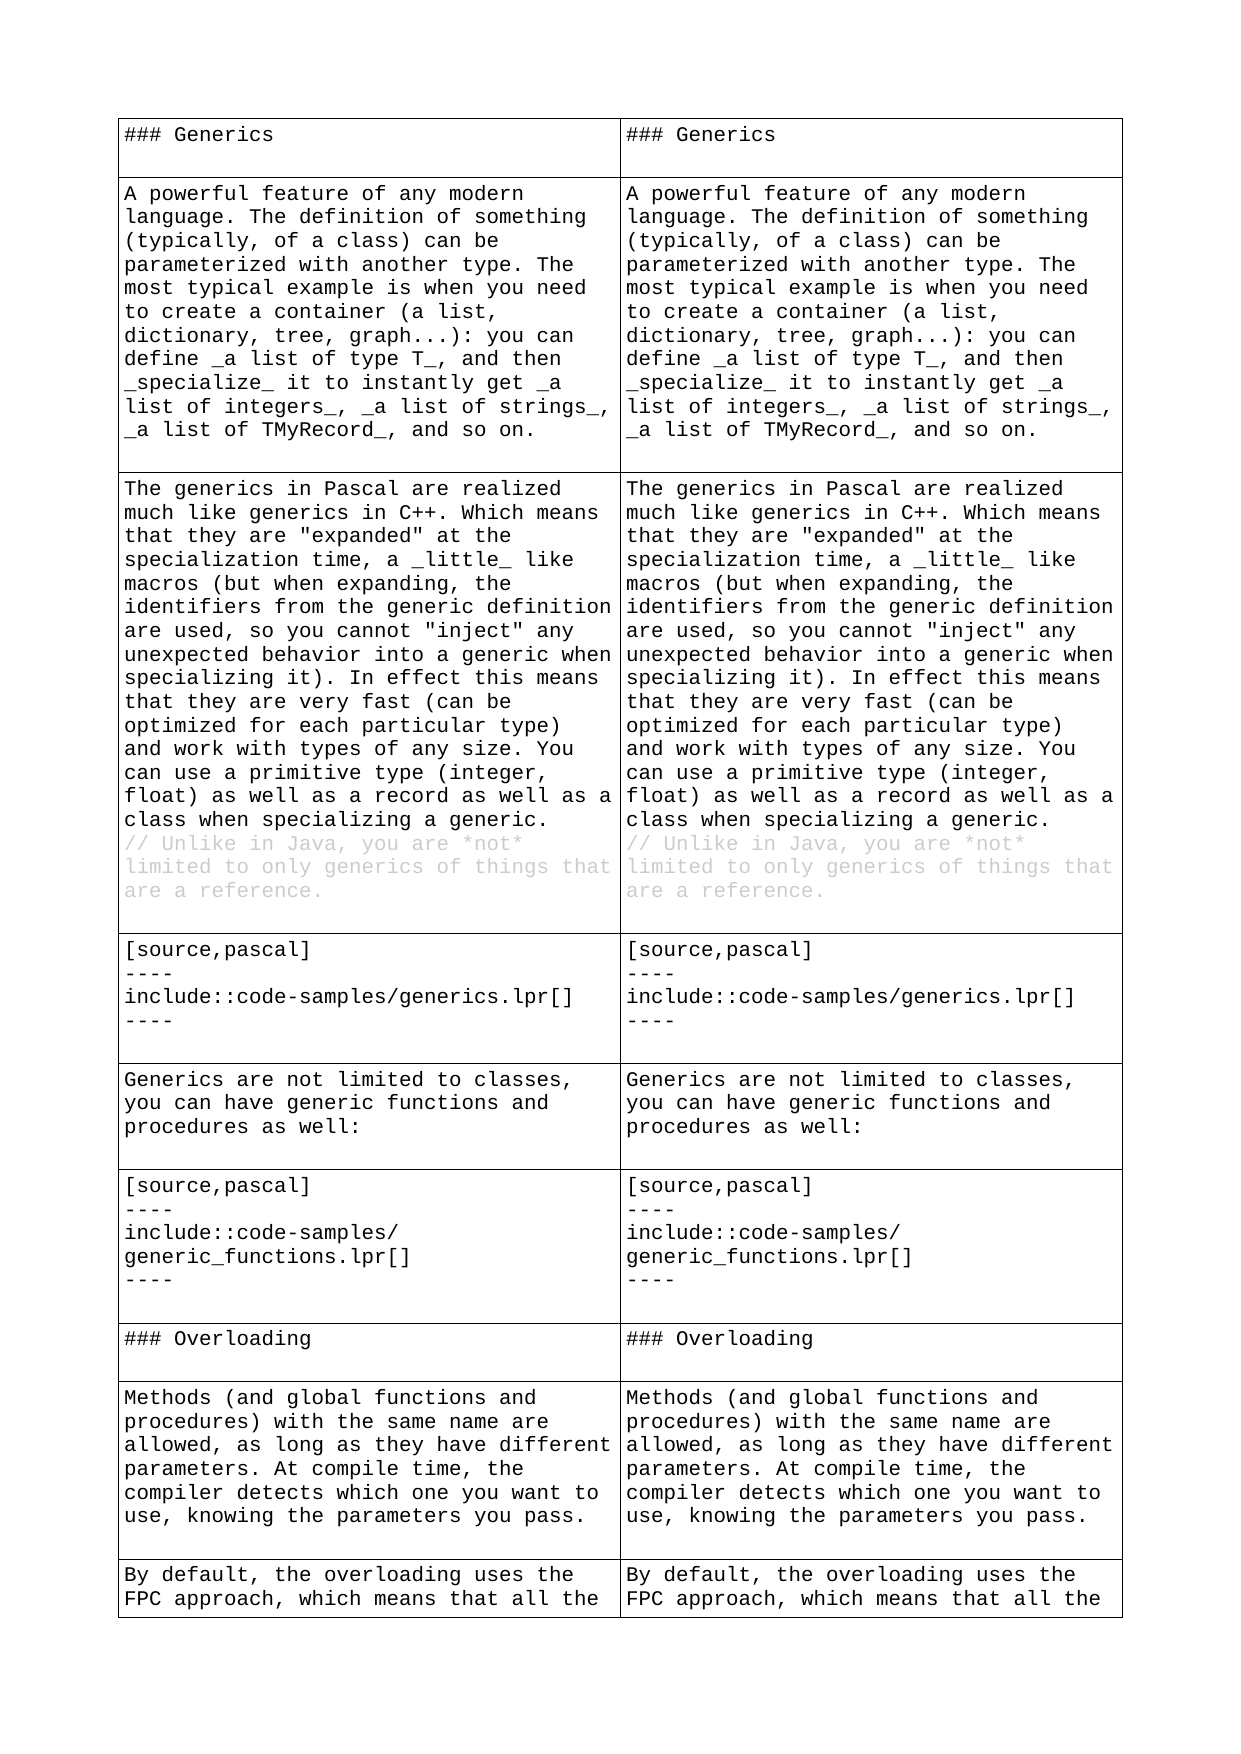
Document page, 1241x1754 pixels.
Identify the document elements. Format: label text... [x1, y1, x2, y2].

table_cell The generics in Pascal are realized much like generics in C++. Which means that they are "expanded" at the specialization time, a _little_ like macros (but when expanding, the identifiers from the generic definition are used, so you cannot "inject" any unexpected behavior into a generic when specializing it). In effect this means that they are very fast (can be optimized for each particular type) and work with types of any size. You can use a primitive type (integer, float) as well as a record as well as a class when specializing a generic. // Unlike in Java, you are *not* limited to only generics of things that are a reference. [119, 473, 620, 933]
table_cell The generics in Pascal are realized much like generics in C++. Which means that they are "expanded" at the specialization time, a _little_ like macros (but when expanding, the identifiers from the generic definition are used, so you cannot "inject" any unexpected behavior into a generic when specializing it). In effect this means that they are very fast (can be optimized for each particular type) and work with types of any size. You can use a primitive type (integer, float) as well as a record as well as a class when specializing a generic. // Unlike in Java, you are *not* limited to only generics of things that are a reference. [621, 473, 1122, 933]
table_cell A powerful feature of any modern language. The definition of something (typically, of a class) can be parameterized with another type. The most typical example is when you need to create a container (a list, dictionary, tree, graph...): you can define _a list of type T_, and then _specialize_ it to instantly get _a list of integers_, _a list of strings_, _a list of TMyRecord_, and so on. [119, 178, 620, 472]
table_cell [source,pascal] ---- include::code-samples/generic_functions.lpr[] ---- [621, 1170, 1122, 1322]
table_cell [source,pascal] ---- include::code-samples/generics.lpr[] ---- [621, 934, 1122, 1063]
table_cell Generics are not limited to classes, you can have generic functions and procedures as well: [621, 1064, 1122, 1169]
table_cell ### Overloading [621, 1324, 1122, 1381]
table_cell Methods (and global functions and procedures) with the same name are allowed, as long as they have different parameters. At compile time, the compiler detects which one you want to use, knowing the parameters you pass. [621, 1382, 1122, 1558]
table_cell By default, the overloading uses the FPC approach, which means that all the [119, 1560, 620, 1617]
table_cell ### Generics [621, 119, 1122, 177]
table_cell Generics are not limited to classes, you can have generic functions and procedures as well: [119, 1064, 620, 1169]
table_cell ### Overloading [119, 1324, 620, 1381]
table_cell [source,pascal] ---- include::code-samples/generics.lpr[] ---- [119, 934, 620, 1063]
table_cell [source,pascal] ---- include::code-samples/generic_functions.lpr[] ---- [119, 1170, 620, 1322]
table_cell By default, the overloading uses the FPC approach, which means that all the [621, 1560, 1122, 1617]
table_cell ### Generics [119, 119, 620, 177]
table_cell A powerful feature of any modern language. The definition of something (typically, of a class) can be parameterized with another type. The most typical example is when you need to create a container (a list, dictionary, tree, graph...): you can define _a list of type T_, and then _specialize_ it to instantly get _a list of integers_, _a list of strings_, _a list of TMyRecord_, and so on. [621, 178, 1122, 472]
table_cell Methods (and global functions and procedures) with the same name are allowed, as long as they have different parameters. At compile time, the compiler detects which one you want to use, knowing the parameters you pass. [119, 1382, 620, 1558]
